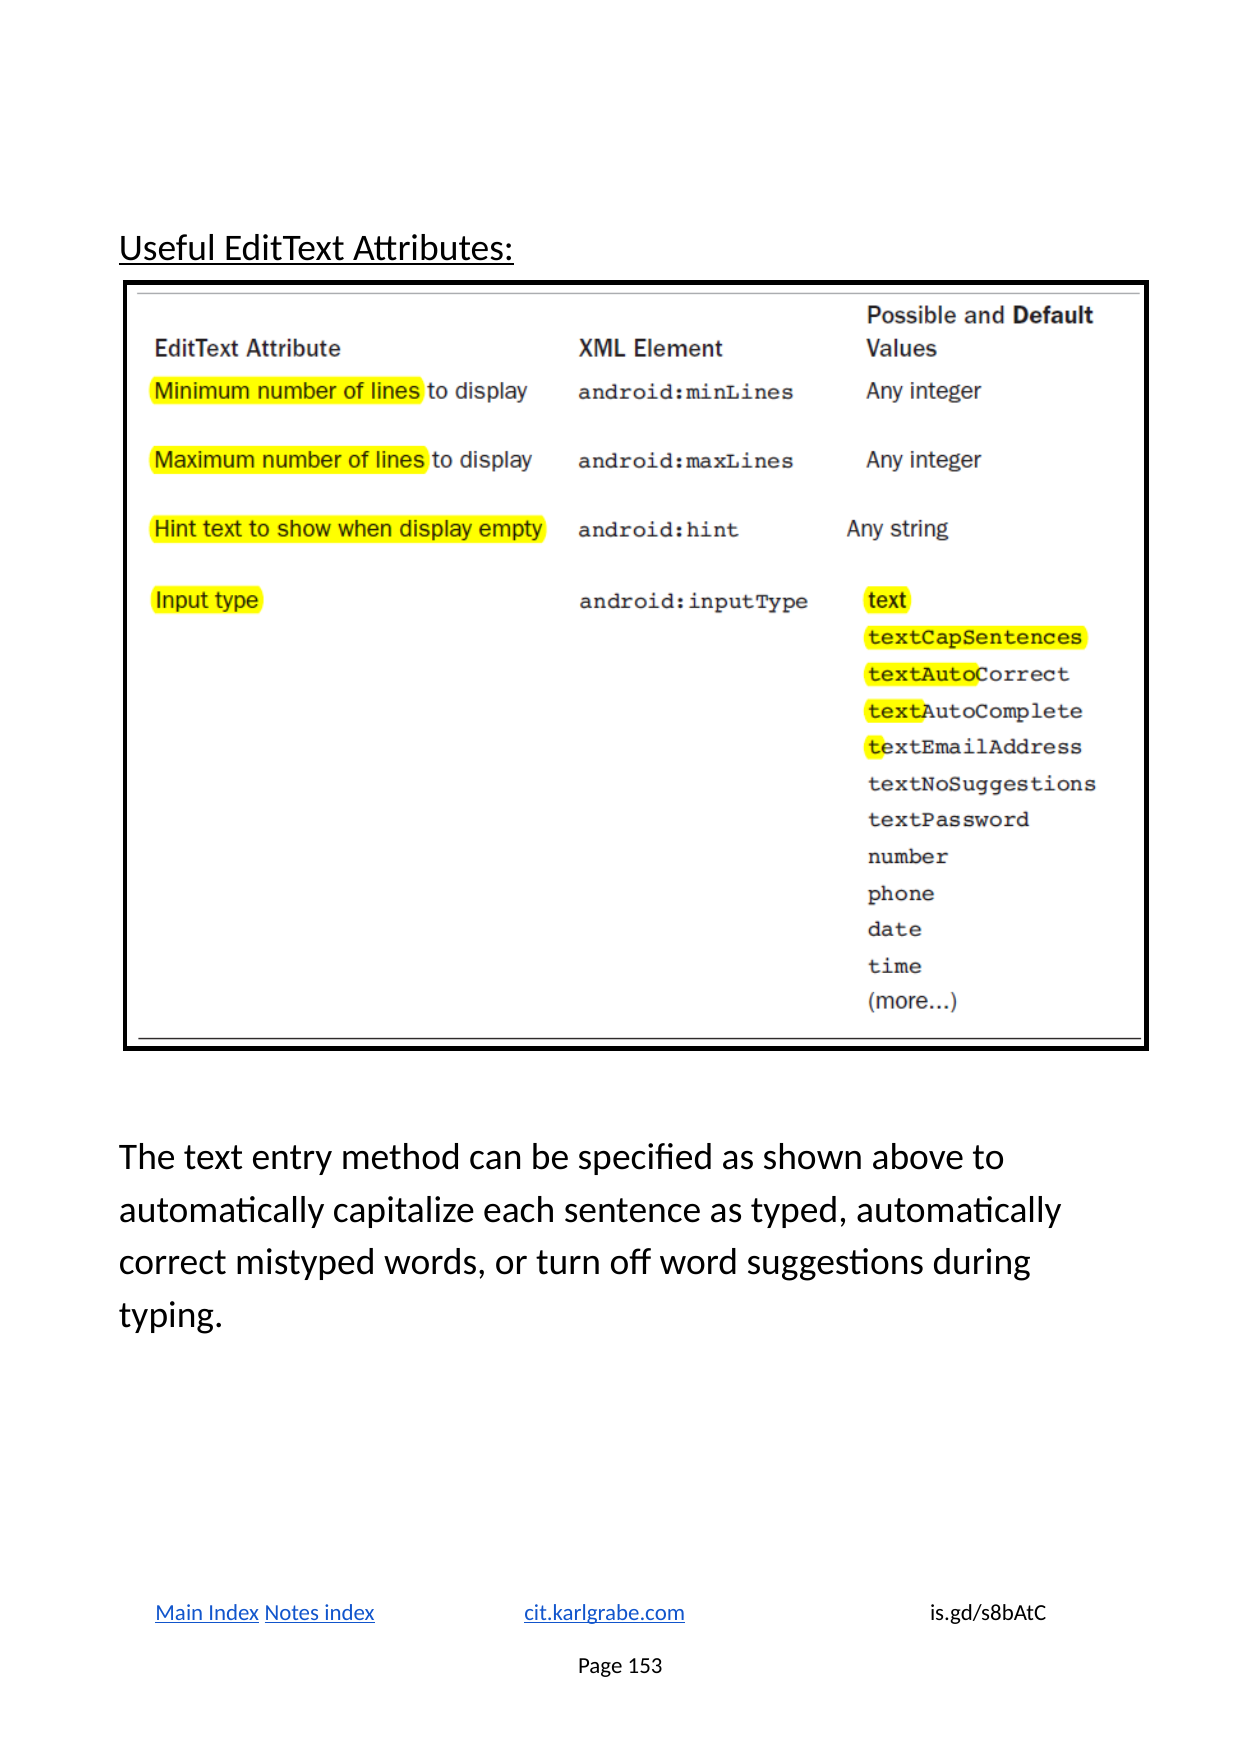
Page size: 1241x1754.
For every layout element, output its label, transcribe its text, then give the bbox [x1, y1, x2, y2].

text The text entry method can be specified as shown above to automatically capitalize each sentence as typed, automatically correct mistyped words, or turn off word suggestions during typing. [119, 1133, 1090, 1337]
text Useful EditText Attributes: [119, 223, 1090, 1055]
picture [127, 285, 1144, 1046]
